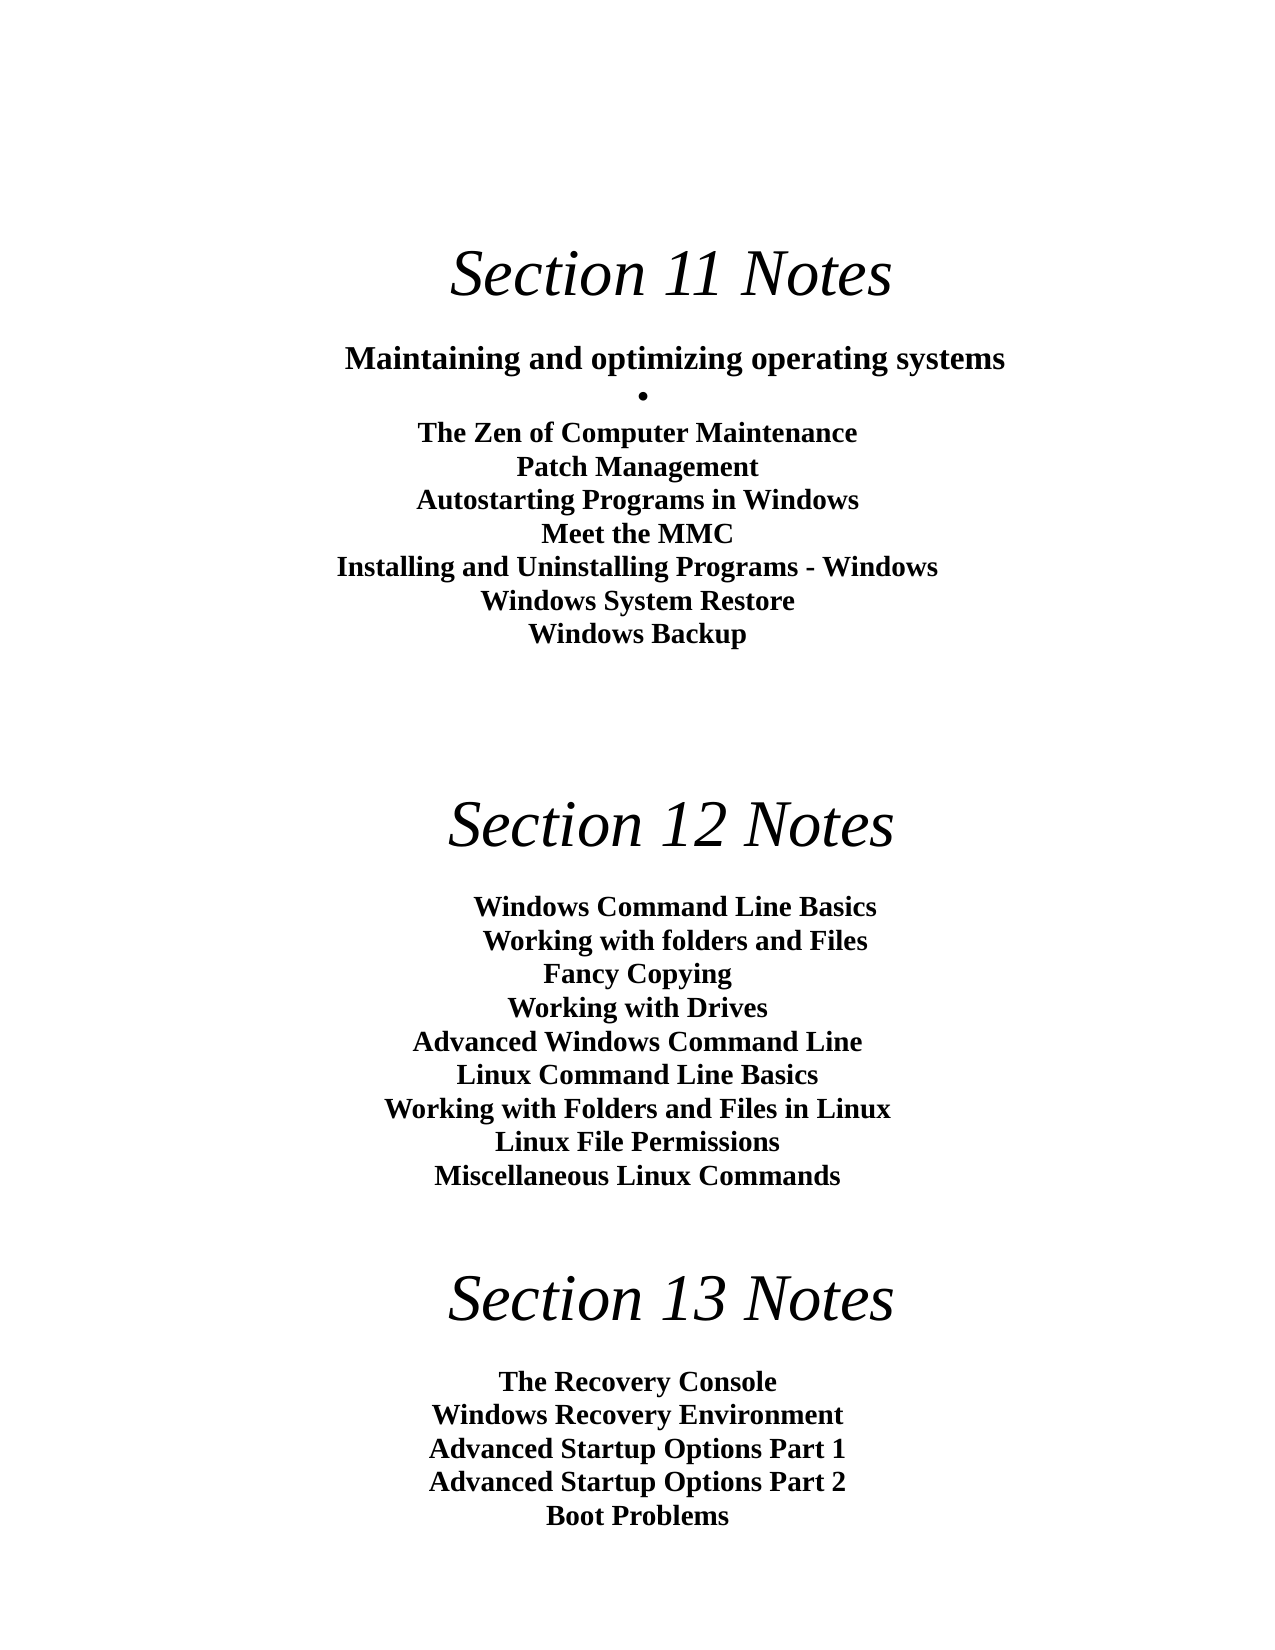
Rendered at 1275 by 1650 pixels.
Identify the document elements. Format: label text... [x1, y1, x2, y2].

text Advanced Startup Options Part 2 [118, 1464, 1157, 1498]
text Boot Problems [118, 1498, 1157, 1532]
text Advanced Startup Options Part 1 [118, 1431, 1157, 1464]
text Working with Folders and Files in Linux [118, 1091, 1157, 1124]
text Linux Command Line Basics [118, 1057, 1157, 1091]
list Section 11 Notes [156, 233, 1157, 310]
list Maintaining and optimizing operating systems [156, 338, 1157, 377]
text Autostarting Programs in Windows [118, 482, 1157, 516]
text Installing and Uninstalling Programs - Windows [118, 549, 1157, 583]
text Fancy Copying [118, 957, 1157, 990]
text Working with Drives [118, 990, 1157, 1024]
text The Zen of Computer Maintenance [118, 415, 1157, 449]
text Advanced Windows Command Line [118, 1024, 1157, 1057]
list Section 12 Notes [156, 784, 1157, 861]
list Working with folders and Files [156, 923, 1157, 957]
text Windows System Restore [118, 583, 1157, 616]
text Meet the MMC [118, 516, 1157, 549]
text Patch Management [118, 449, 1157, 482]
text Miscellaneous Linux Commands [118, 1158, 1157, 1191]
text Windows Recovery Environment [118, 1397, 1157, 1431]
list Section 13 Notes [156, 1258, 1157, 1335]
text Linux File Permissions [118, 1124, 1157, 1158]
list Windows Command Line Basics [156, 889, 1157, 923]
text The Recovery Console [118, 1364, 1157, 1397]
text Windows Backup [118, 616, 1157, 650]
